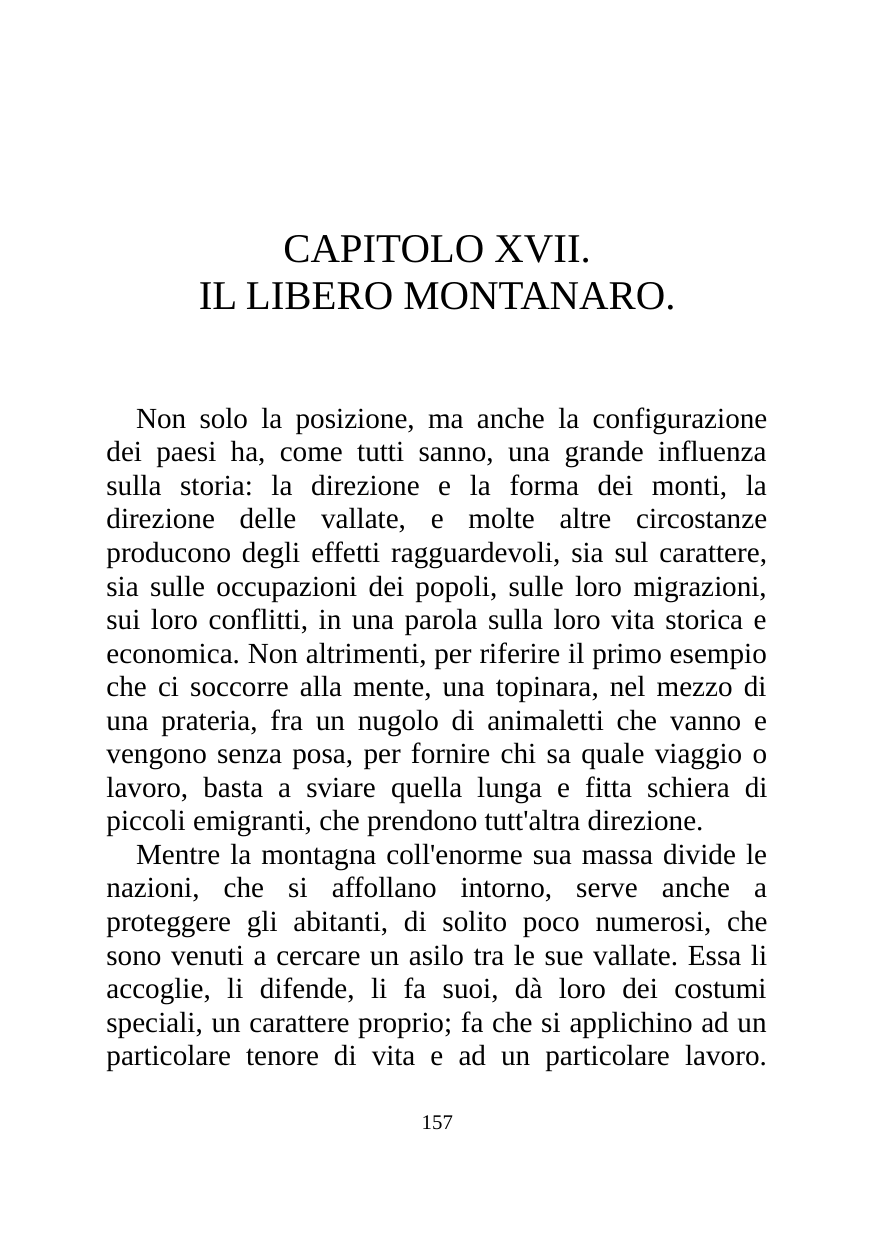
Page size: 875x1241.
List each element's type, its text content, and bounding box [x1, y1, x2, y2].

text Mentre la montagna coll'enorme sua massa divide le nazioni, che si affollano intorno, serve anche a proteggere gli abitanti, di solito poco numerosi, che sono venuti a cercare un asilo tra le sue vallate. Essa li accoglie, li difende, li fa suoi, dà loro dei costumi speciali, un carattere proprio; fa che si applichino ad un particolare tenore di vita e ad un particolare lavoro. [106, 837, 768, 1072]
subtitle CAPITOLO XVII. IL LIBERO MONTANARO. [106, 224, 768, 318]
text Non solo la posizione, ma anche la configurazione dei paesi ha, come tutti sanno, una grande influenza sulla storia: la direzione e la forma dei monti, la direzione delle vallate, e molte altre circostanze producono degli effetti ragguardevoli, sia sul carattere, sia sulle occupazioni dei popoli, sulle loro migrazioni, sui loro conflitti, in una parola sulla loro vita storica e economica. Non altrimenti, per riferire il primo esempio che ci soccorre alla mente, una topinara, nel mezzo di una prateria, fra un nugolo di animaletti che vanno e vengono senza posa, per fornire chi sa quale viaggio o lavoro, basta a sviare quella lunga e fitta schiera di piccoli emigranti, che prendono tutt'altra direzione. [106, 401, 768, 837]
